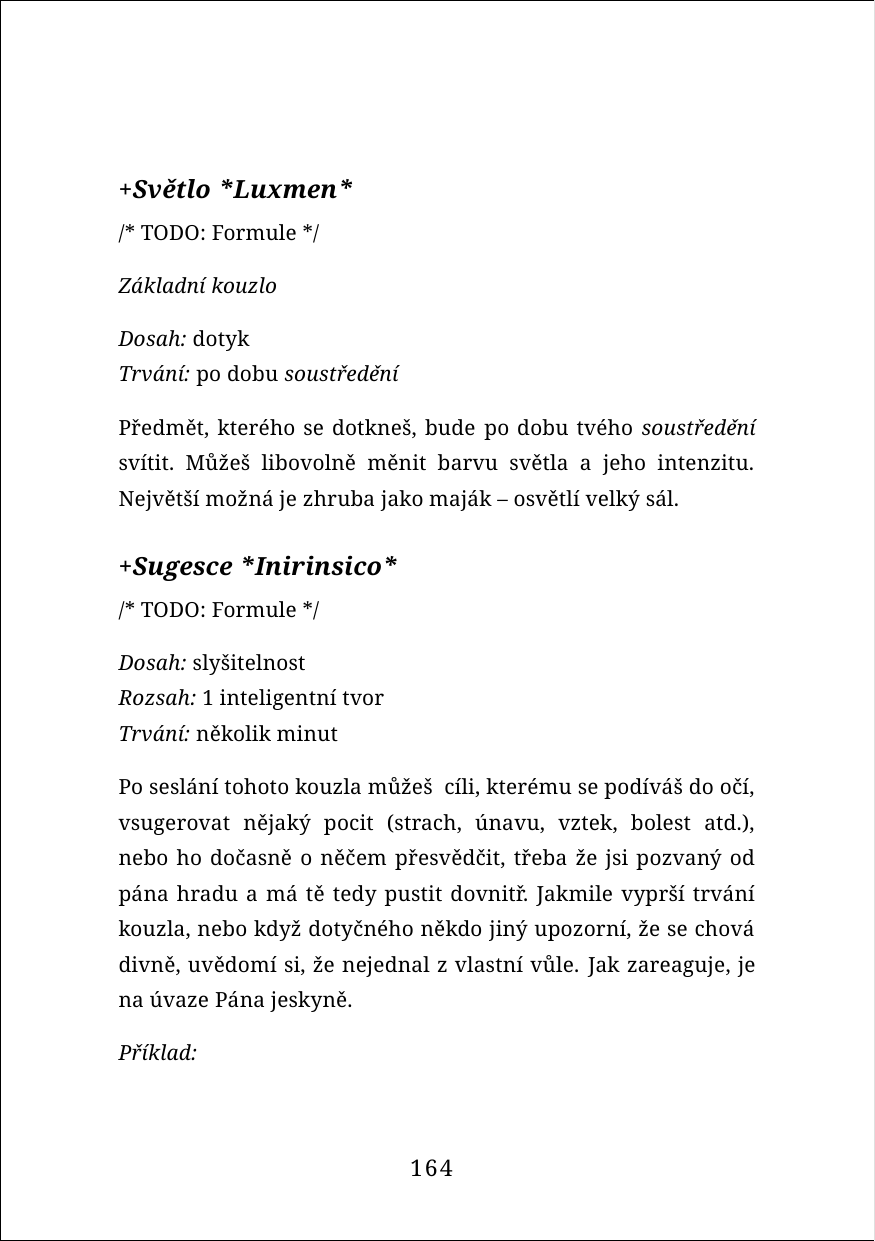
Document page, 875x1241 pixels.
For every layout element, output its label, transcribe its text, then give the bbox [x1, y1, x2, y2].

text /* TODO: Formule */ [118, 595, 756, 623]
text Po seslání tohoto kouzla můžeš cíli, kterému se podíváš do očí, vsugerovat nějaký pocit (strach, únavu, vztek, bolest atd.), nebo ho dočasně o něčem přesvědčit, třeba že jsi pozvaný od pána hradu a má tě tedy pustit dovnitř. Jakmile vyprší trvání kouzla, nebo když dotyčného někdo jiný upozorní, že se chová divně, uvědomí si, že nejednal z vlastní vůle. Jak zareaguje, je na úvaze Pána jeskyně. [118, 772, 756, 1014]
text Předmět, kterého se dotkneš, bude po dobu tvého soustředění svítit. Můžeš libovolně měnit barvu světla a jeho intenzitu. Největší možná je zhruba jako maják – osvětlí velký sál. [118, 413, 756, 512]
text Základní kouzlo [118, 271, 756, 299]
text Dosah: dotyk Trvání: po dobu soustředění [118, 324, 756, 388]
subtitle +Sugesce *Inirinsico* [118, 549, 756, 583]
text /* TODO: Formule */ [118, 218, 756, 246]
subtitle +Světlo *Luxmen* [118, 172, 756, 206]
text Dosah: slyšitelnost Rozsah: 1 inteligentní tvor Trvání: několik minut [118, 648, 756, 747]
text Příklad: [118, 1038, 756, 1067]
